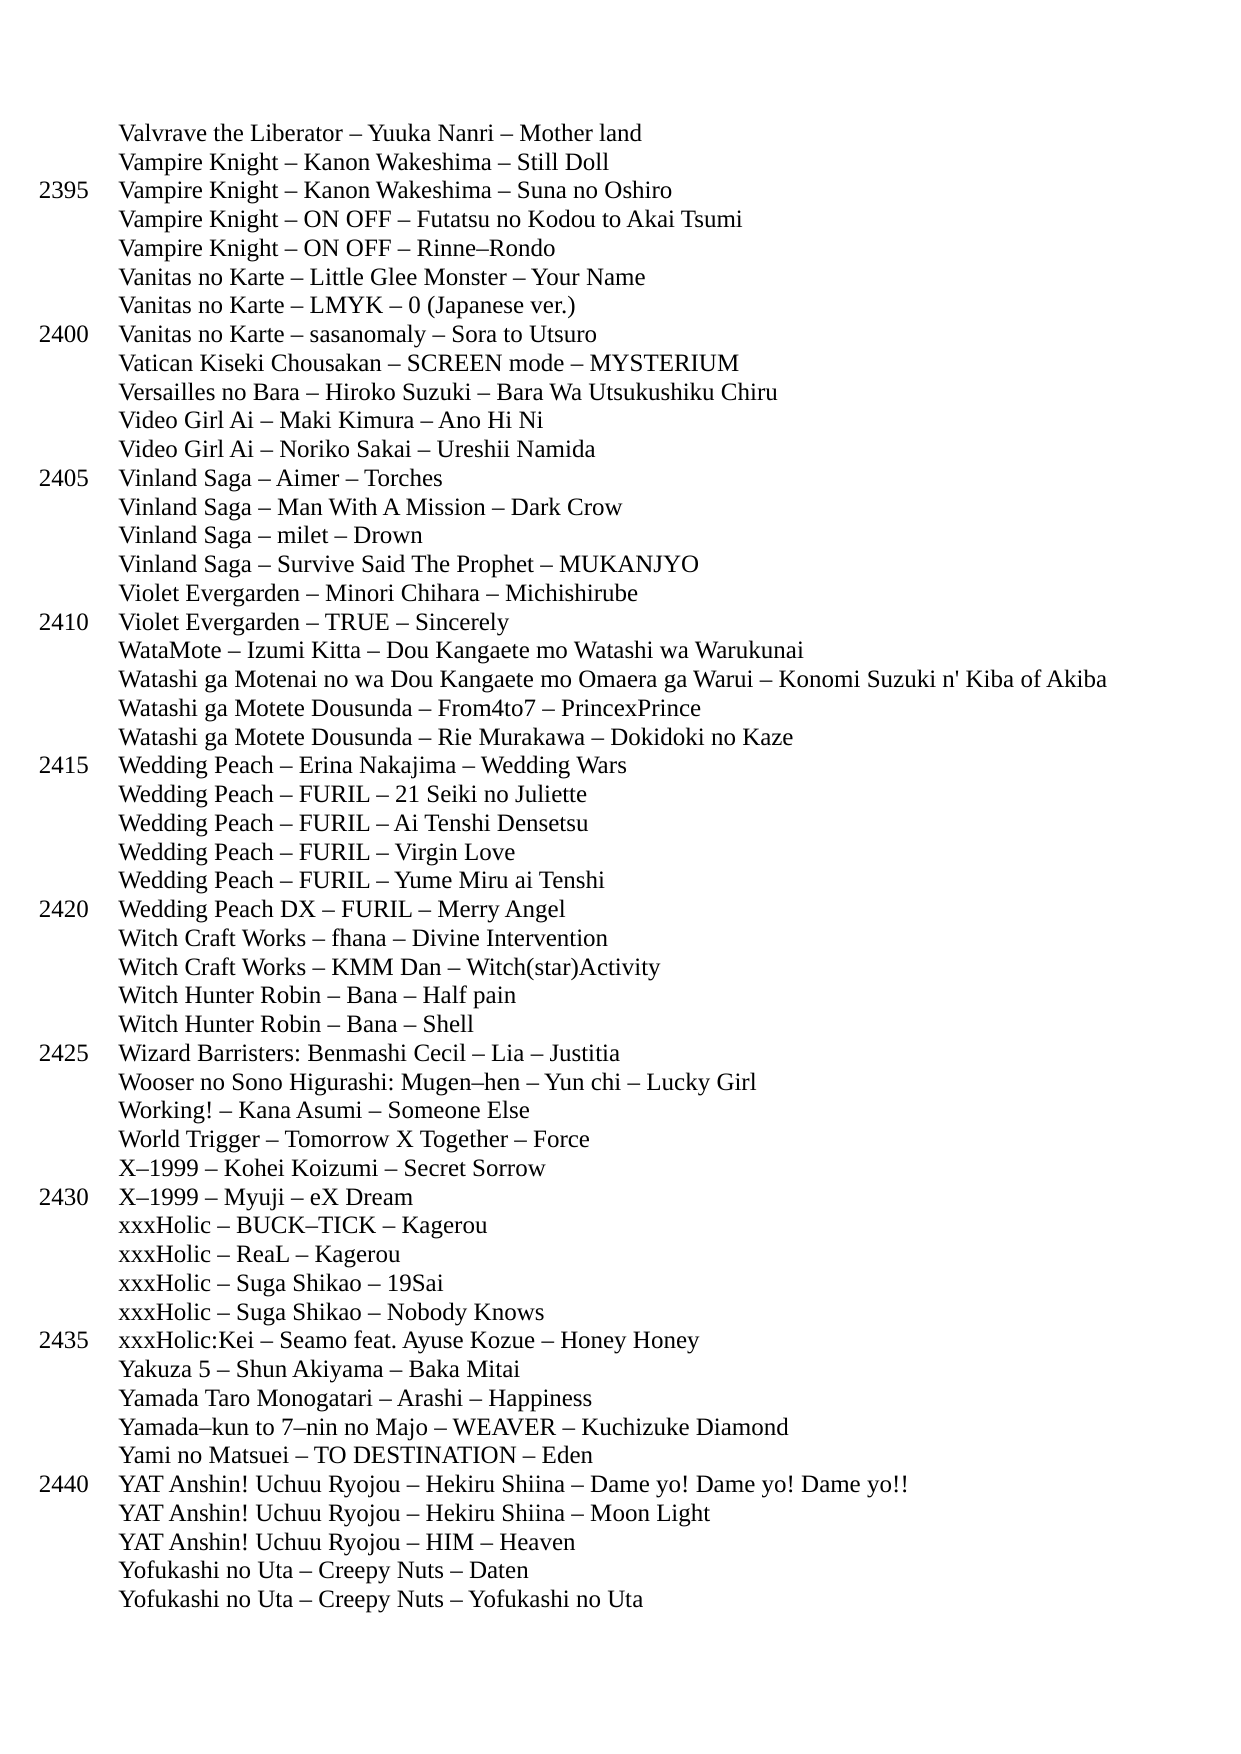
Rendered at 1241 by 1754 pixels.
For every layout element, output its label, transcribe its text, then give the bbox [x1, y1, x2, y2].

text Witch Craft Works – fhana – Divine Intervention [118, 923, 1122, 952]
text Yamada–kun to 7–nin no Majo – WEAVER – Kuchizuke Diamond [118, 1412, 1122, 1441]
text WataMote – Izumi Kitta – Dou Kangaete mo Watashi wa Warukunai [118, 636, 1122, 664]
text Video Girl Ai – Noriko Sakai – Ureshii Namida [118, 434, 1122, 463]
text Vatican Kiseki Chousakan – SCREEN mode – MYSTERIUM [118, 348, 1122, 377]
text Wizard Barristers: Benmashi Cecil – Lia – Justitia [118, 1038, 1122, 1067]
text Yofukashi no Uta – Creepy Nuts – Daten [118, 1556, 1122, 1584]
text YAT Anshin! Uchuu Ryojou – HIM – Heaven [118, 1527, 1122, 1556]
text YAT Anshin! Uchuu Ryojou – Hekiru Shiina – Dame yo! Dame yo! Dame yo!! [118, 1469, 1122, 1498]
text Vanitas no Karte – Little Glee Monster – Your Name [118, 262, 1122, 291]
text Vanitas no Karte – LMYK – 0 (Japanese ver.) [118, 291, 1122, 319]
text Watashi ga Motete Dousunda – From4to7 – PrincexPrince [118, 693, 1122, 722]
text Vampire Knight – Kanon Wakeshima – Still Doll [118, 147, 1122, 176]
text xxxHolic:Kei – Seamo feat. Ayuse Kozue – Honey Honey [118, 1326, 1122, 1354]
text Witch Hunter Robin – Bana – Shell [118, 1009, 1122, 1038]
text Wedding Peach – FURIL – Virgin Love [118, 837, 1122, 866]
text Vampire Knight – ON OFF – Rinne–Rondo [118, 233, 1122, 262]
text Versailles no Bara – Hiroko Suzuki – Bara Wa Utsukushiku Chiru [118, 377, 1122, 406]
text Vanitas no Karte – sasanomaly – Sora to Utsuro [118, 319, 1122, 348]
text Vinland Saga – Aimer – Torches [118, 463, 1122, 492]
text Watashi ga Motenai no wa Dou Kangaete mo Omaera ga Warui – Konomi Suzuki n' Kiba of Akiba [118, 664, 1122, 693]
text Violet Evergarden – Minori Chihara – Michishirube [118, 578, 1122, 607]
text Valvrave the Liberator – Yuuka Nanri – Mother land [118, 118, 1122, 147]
text Wedding Peach DX – FURIL – Merry Angel [118, 894, 1122, 923]
text Wedding Peach – FURIL – 21 Seiki no Juliette [118, 779, 1122, 808]
text Yami no Matsuei – TO DESTINATION – Eden [118, 1441, 1122, 1469]
text X–1999 – Myuji – eX Dream [118, 1182, 1122, 1211]
text Watashi ga Motete Dousunda – Rie Murakawa – Dokidoki no Kaze [118, 722, 1122, 751]
text YAT Anshin! Uchuu Ryojou – Hekiru Shiina – Moon Light [118, 1498, 1122, 1527]
text xxxHolic – Suga Shikao – Nobody Knows [118, 1297, 1122, 1326]
text xxxHolic – Suga Shikao – 19Sai [118, 1268, 1122, 1297]
text xxxHolic – ReaL – Kagerou [118, 1239, 1122, 1268]
text Wooser no Sono Higurashi: Mugen–hen – Yun chi – Lucky Girl [118, 1067, 1122, 1096]
text Vinland Saga – Man With A Mission – Dark Crow [118, 492, 1122, 521]
text X–1999 – Kohei Koizumi – Secret Sorrow [118, 1153, 1122, 1182]
text Witch Craft Works – KMM Dan – Witch(star)Activity [118, 952, 1122, 981]
text Yofukashi no Uta – Creepy Nuts – Yofukashi no Uta [118, 1584, 1122, 1613]
text Yakuza 5 – Shun Akiyama – Baka Mitai [118, 1354, 1122, 1383]
text Wedding Peach – FURIL – Yume Miru ai Tenshi [118, 866, 1122, 894]
text Wedding Peach – FURIL – Ai Tenshi Densetsu [118, 808, 1122, 837]
text Violet Evergarden – TRUE – Sincerely [118, 607, 1122, 636]
text Vinland Saga – milet – Drown [118, 521, 1122, 549]
text Yamada Taro Monogatari – Arashi – Happiness [118, 1383, 1122, 1412]
text Vinland Saga – Survive Said The Prophet – MUKANJYO [118, 549, 1122, 578]
text Vampire Knight – Kanon Wakeshima – Suna no Oshiro [118, 176, 1122, 204]
text Video Girl Ai – Maki Kimura – Ano Hi Ni [118, 406, 1122, 434]
text Witch Hunter Robin – Bana – Half pain [118, 981, 1122, 1009]
text Vampire Knight – ON OFF – Futatsu no Kodou to Akai Tsumi [118, 204, 1122, 233]
text World Trigger – Tomorrow X Together – Force [118, 1124, 1122, 1153]
text Working! – Kana Asumi – Someone Else [118, 1096, 1122, 1124]
text Wedding Peach – Erina Nakajima – Wedding Wars [118, 751, 1122, 779]
text xxxHolic – BUCK–TICK – Kagerou [118, 1211, 1122, 1239]
